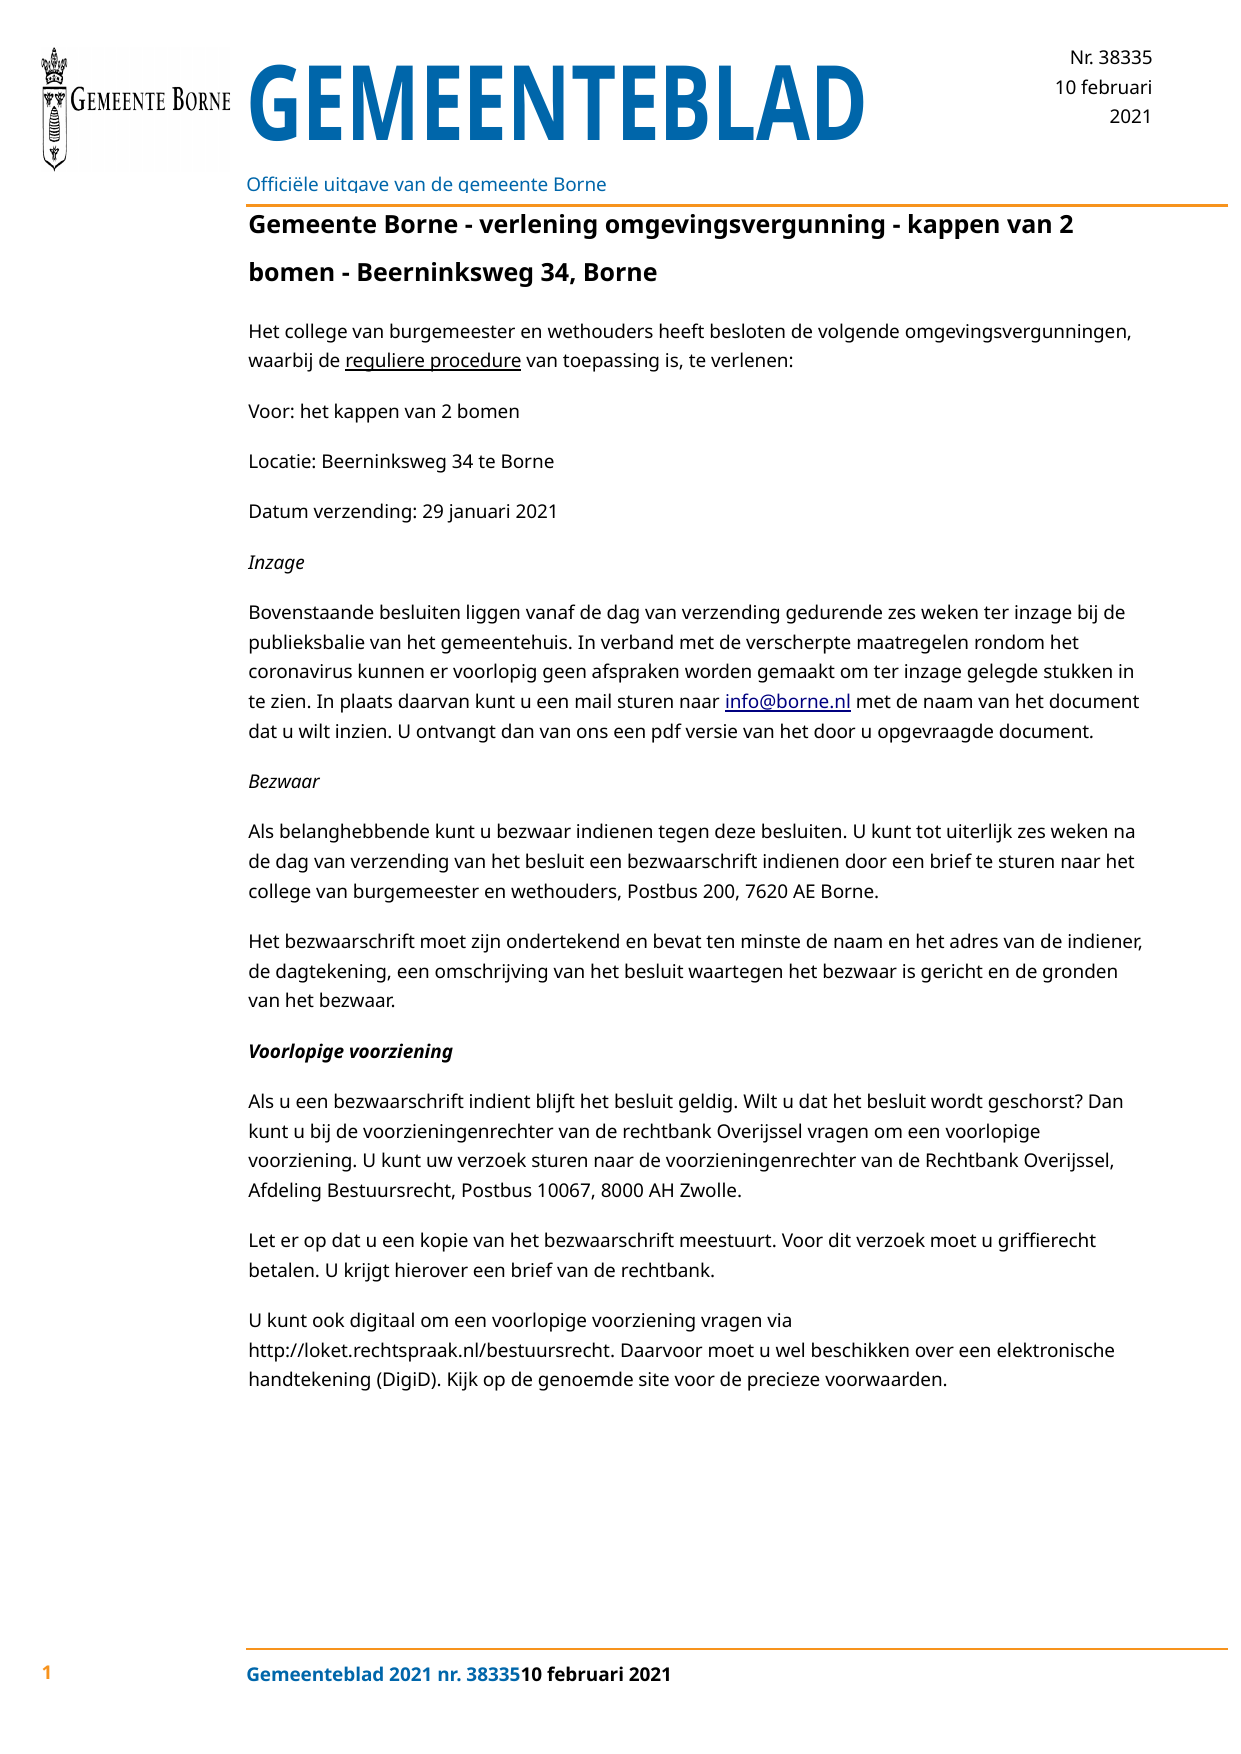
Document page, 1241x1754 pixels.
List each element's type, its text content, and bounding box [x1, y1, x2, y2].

text U kunt ook digitaal om een voorlopige voorziening vragen via http://loket.rechtspraak.nl/bestuursrecht. Daarvoor moet u wel beschikken over een elektronische handtekening (DigiD). Kijk op de genoemde site voor de precieze voorwaarden. [248, 1307, 1152, 1392]
text Bezwaar [248, 768, 1152, 794]
text Het college van burgemeester en wethouders heeft besloten de volgende omgevingsvergunningen, waarbij de reguliere procedure van toepassing is, te verlenen: [248, 318, 1152, 373]
text Inzage [248, 549, 1152, 575]
text Locatie: Beerninksweg 34 te Borne [248, 448, 1152, 474]
text Let er op dat u een kopie van het bezwaarschrift meestuurt. Voor dit verzoek moet u griffierecht betalen. U krijgt hierover een brief van de rechtbank. [248, 1227, 1152, 1283]
text Datum verzending: 29 januari 2021 [248, 499, 1152, 524]
text Bovenstaande besluiten liggen vanaf de dag van verzending gedurende zes weken ter inzage bij de publieksbalie van het gemeentehuis. In verband met de verscherpte maatregelen rondom het coronavirus kunnen er voorlopig geen afspraken worden gemaakt om ter inzage gelegde stukken in te zien. In plaats daarvan kunt u een mail sturen naar info@borne.nl met de naam van het document dat u wilt inzien. U ontvangt dan van ons een pdf versie van het door u opgevraagde document. [248, 599, 1152, 744]
text Als u een bezwaarschrift indient blijft het besluit geldig. Wilt u dat het besluit wordt geschorst? Dan kunt u bij de voorzieningenrechter van de rechtbank Overijssel vragen om een voorlopige voorziening. U kunt uw verzoek sturen naar de voorzieningenrechter van de Rechtbank Overijssel, Afdeling Bestuursrecht, Postbus 10067, 8000 AH Zwolle. [248, 1088, 1152, 1203]
text Als belanghebbende kunt u bezwaar indienen tegen deze besluiten. U kunt tot uiterlijk zes weken na de dag van verzending van het besluit een bezwaarschrift indienen door een brief te sturen naar het college van burgemeester en wethouders, Postbus 200, 7620 AE Borne. [248, 819, 1152, 904]
text Voor: het kappen van 2 bomen [248, 398, 1152, 424]
text Voorlopige voorziening [248, 1038, 1152, 1064]
text Gemeente Borne - verlening omgevingsvergunning - kappen van 2 bomen - Beerninksweg 34, Borne [248, 207, 1152, 288]
picture [41, 47, 231, 172]
text Het bezwaarschrift moet zijn ondertekend en bevat ten minste de naam en het adres van de indiener, de dagtekening, een omschrijving van het besluit waartegen het bezwaar is gericht en de gronden van het bezwaar. [248, 928, 1152, 1013]
